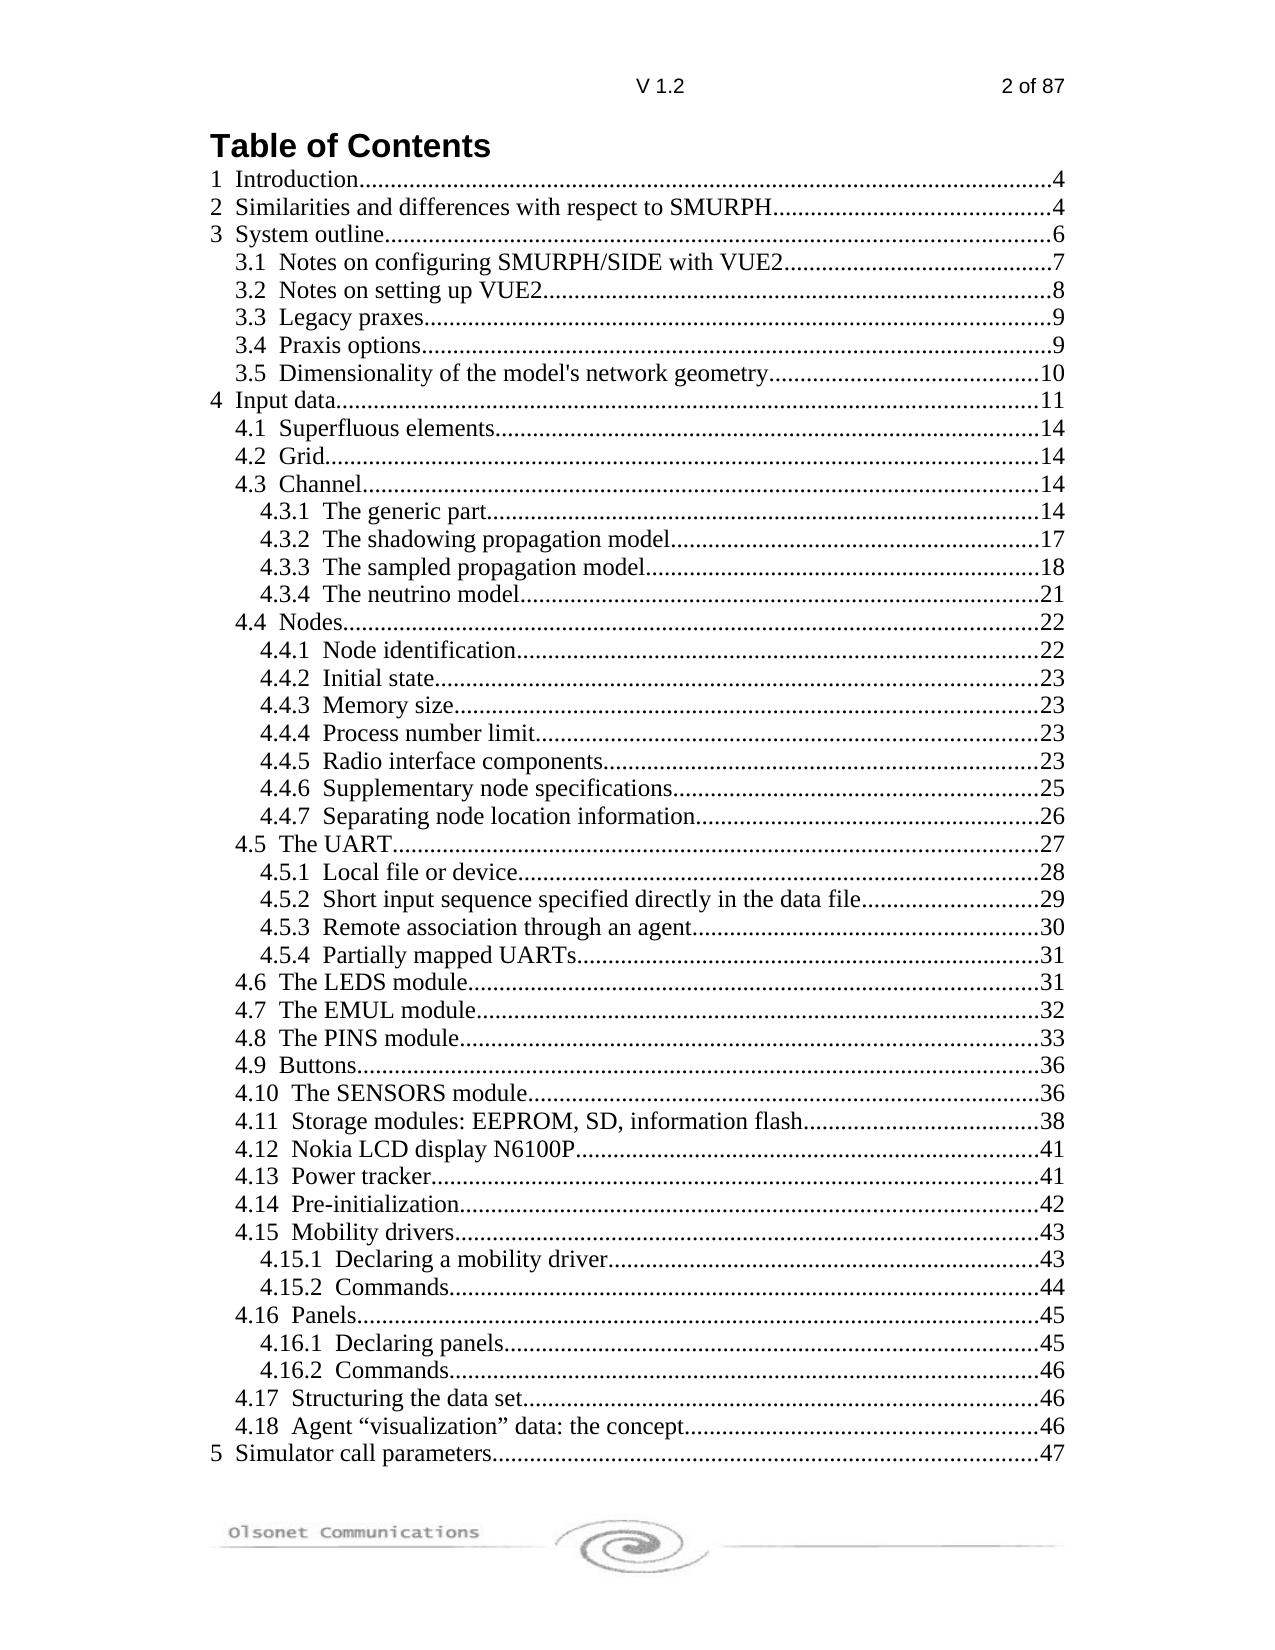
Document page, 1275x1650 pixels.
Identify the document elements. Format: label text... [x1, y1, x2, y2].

text 4.4.2 Initial state 23 [260, 664, 1065, 691]
text 4.3.1 The generic part 14 [260, 497, 1065, 525]
text 4.5 The UART 27 [235, 830, 1065, 858]
text 4.12 Nokia LCD display N6100P 41 [235, 1135, 1065, 1162]
text 4.14 Pre-initialization 42 [235, 1190, 1065, 1218]
text 4.3.2 The shadowing propagation model 17 [260, 525, 1065, 553]
text 4.7 The EMUL module 32 [235, 996, 1065, 1024]
subtitle Table of Contents [210, 128, 1065, 165]
text 5 Simulator call parameters 47 [210, 1439, 1065, 1467]
text 4.3.3 The sampled propagation model 18 [260, 553, 1065, 581]
text 4.15.1 Declaring a mobility driver 43 [260, 1246, 1065, 1273]
text 4.4.5 Radio interface components 23 [260, 747, 1065, 774]
text 3.4 Praxis options 9 [235, 331, 1065, 359]
text 4.5.1 Local file or device 28 [260, 858, 1065, 885]
text 1 Introduction 4 [210, 165, 1065, 193]
text 4.13 Power tracker 41 [235, 1162, 1065, 1190]
text 4.4 Nodes 22 [235, 608, 1065, 636]
picture [210, 1504, 1065, 1596]
text 4.2 Grid 14 [235, 442, 1065, 470]
text 3 System outline 6 [210, 220, 1065, 248]
text 4.9 Buttons 36 [235, 1052, 1065, 1079]
text 4 Input data 11 [210, 387, 1065, 414]
text 4.5.4 Partially mapped UARTs 31 [260, 941, 1065, 968]
text 4.17 Structuring the data set 46 [235, 1384, 1065, 1412]
text 4.15 Mobility drivers 43 [235, 1218, 1065, 1246]
text 4.18 Agent “visualization” data: the concept 46 [235, 1412, 1065, 1439]
text 4.3.4 The neutrino model 21 [260, 581, 1065, 608]
text 4.6 The LEDS module 31 [235, 968, 1065, 996]
text 4.4.3 Memory size 23 [260, 691, 1065, 719]
text 2 Similarities and differences with respect to SMURPH 4 [210, 193, 1065, 220]
text 4.1 Superfluous elements 14 [235, 414, 1065, 442]
text 4.5.2 Short input sequence specified directly in the data file 29 [260, 885, 1065, 913]
text 4.10 The SENSORS module 36 [235, 1079, 1065, 1107]
text 4.8 The PINS module 33 [235, 1024, 1065, 1052]
text 3.2 Notes on setting up VUE2 8 [235, 276, 1065, 303]
text 3.5 Dimensionality of the model's network geometry 10 [235, 359, 1065, 387]
text 4.16.1 Declaring panels 45 [260, 1329, 1065, 1356]
text 4.15.2 Commands 44 [260, 1273, 1065, 1301]
text 4.16.2 Commands 46 [260, 1356, 1065, 1384]
text 4.4.4 Process number limit 23 [260, 719, 1065, 747]
text 4.3 Channel 14 [235, 470, 1065, 497]
text 3.1 Notes on configuring SMURPH/SIDE with VUE2 7 [235, 248, 1065, 276]
text 4.5.3 Remote association through an agent 30 [260, 913, 1065, 941]
text 3.3 Legacy praxes 9 [235, 303, 1065, 331]
text 4.16 Panels 45 [235, 1301, 1065, 1329]
text 4.4.1 Node identification 22 [260, 636, 1065, 664]
text 4.4.7 Separating node location information 26 [260, 802, 1065, 830]
text 4.11 Storage modules: EEPROM, SD, information flash 38 [235, 1107, 1065, 1135]
text 4.4.6 Supplementary node specifications 25 [260, 774, 1065, 802]
